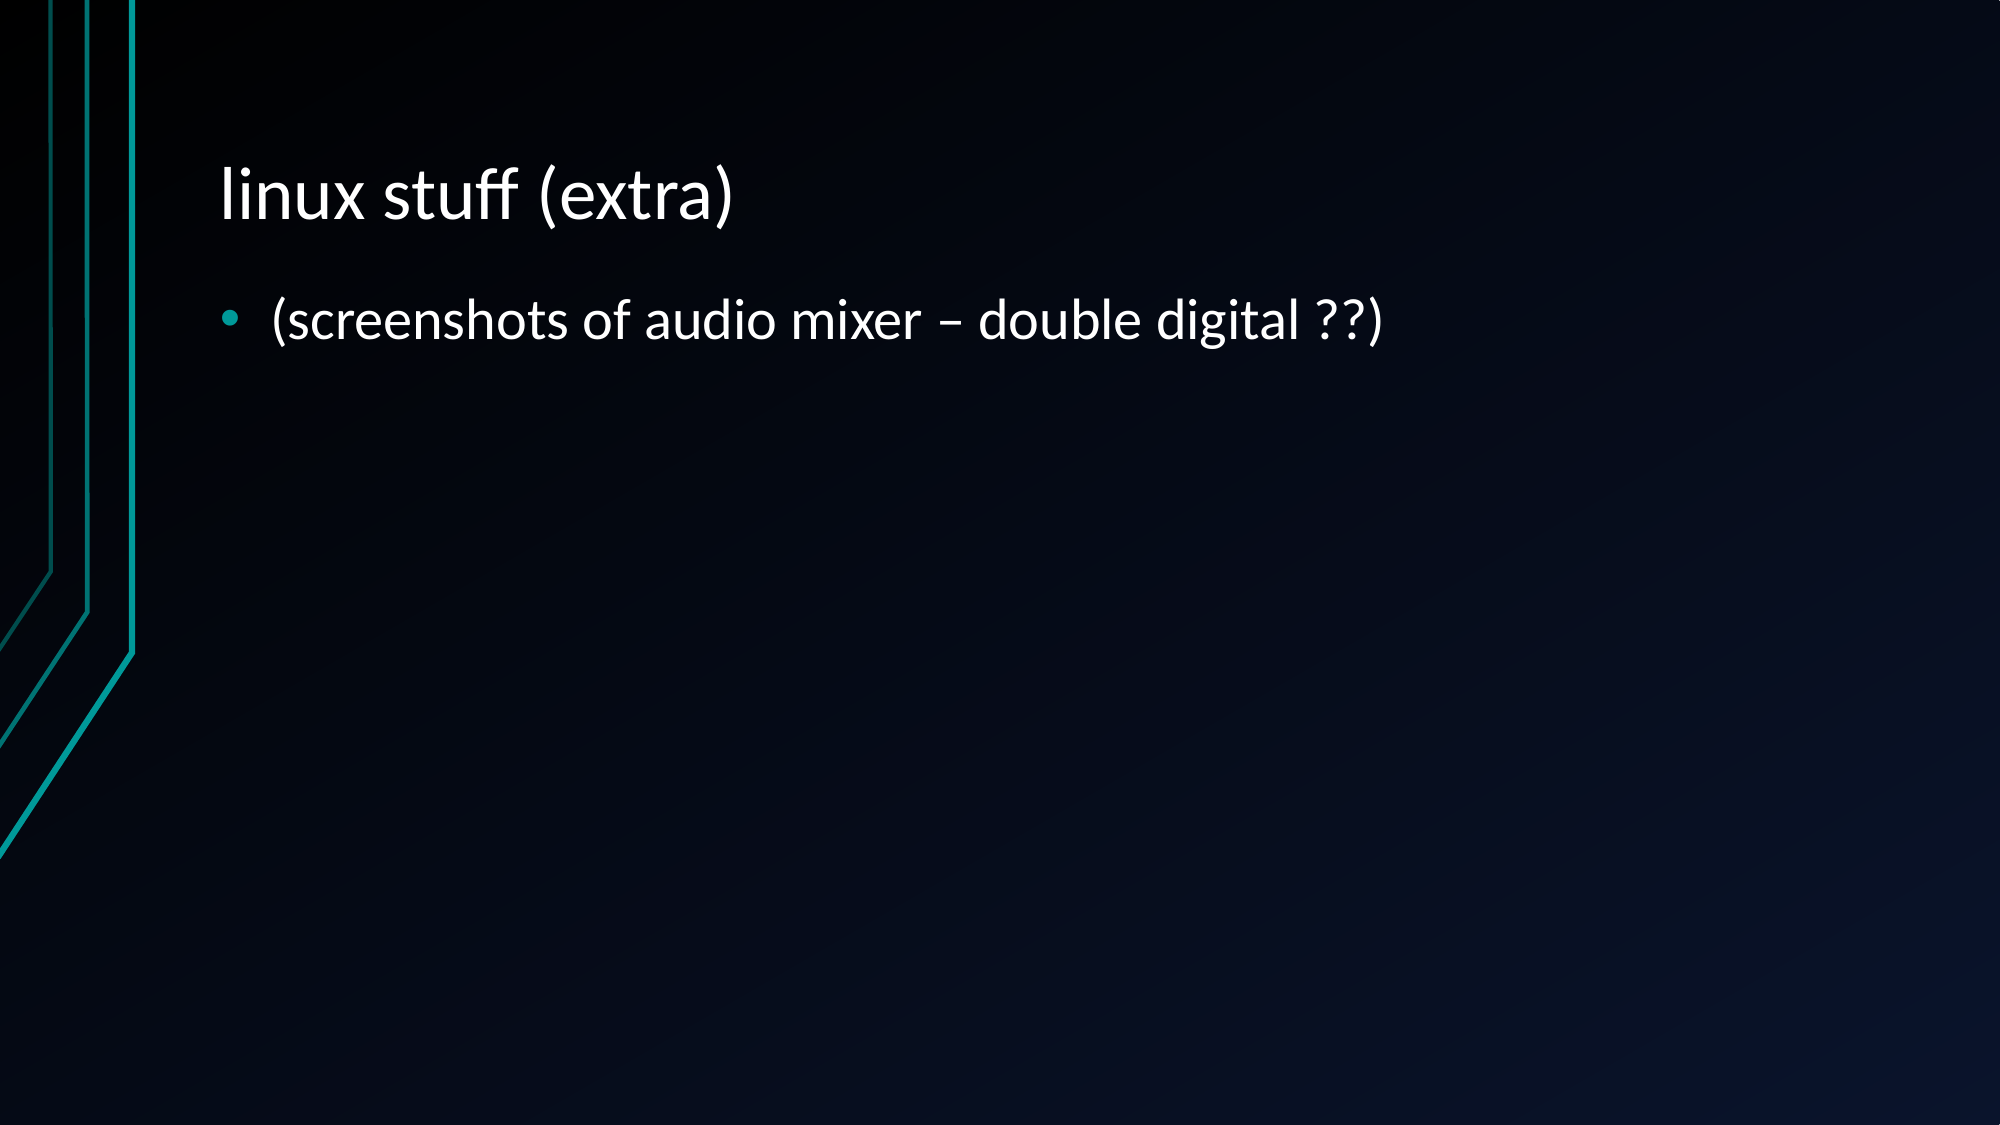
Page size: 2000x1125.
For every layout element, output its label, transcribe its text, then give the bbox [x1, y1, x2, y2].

list (screenshots of audio mixer – double digital ??) [199, 279, 1953, 1012]
title linux stuff (extra) [199, 45, 1900, 246]
